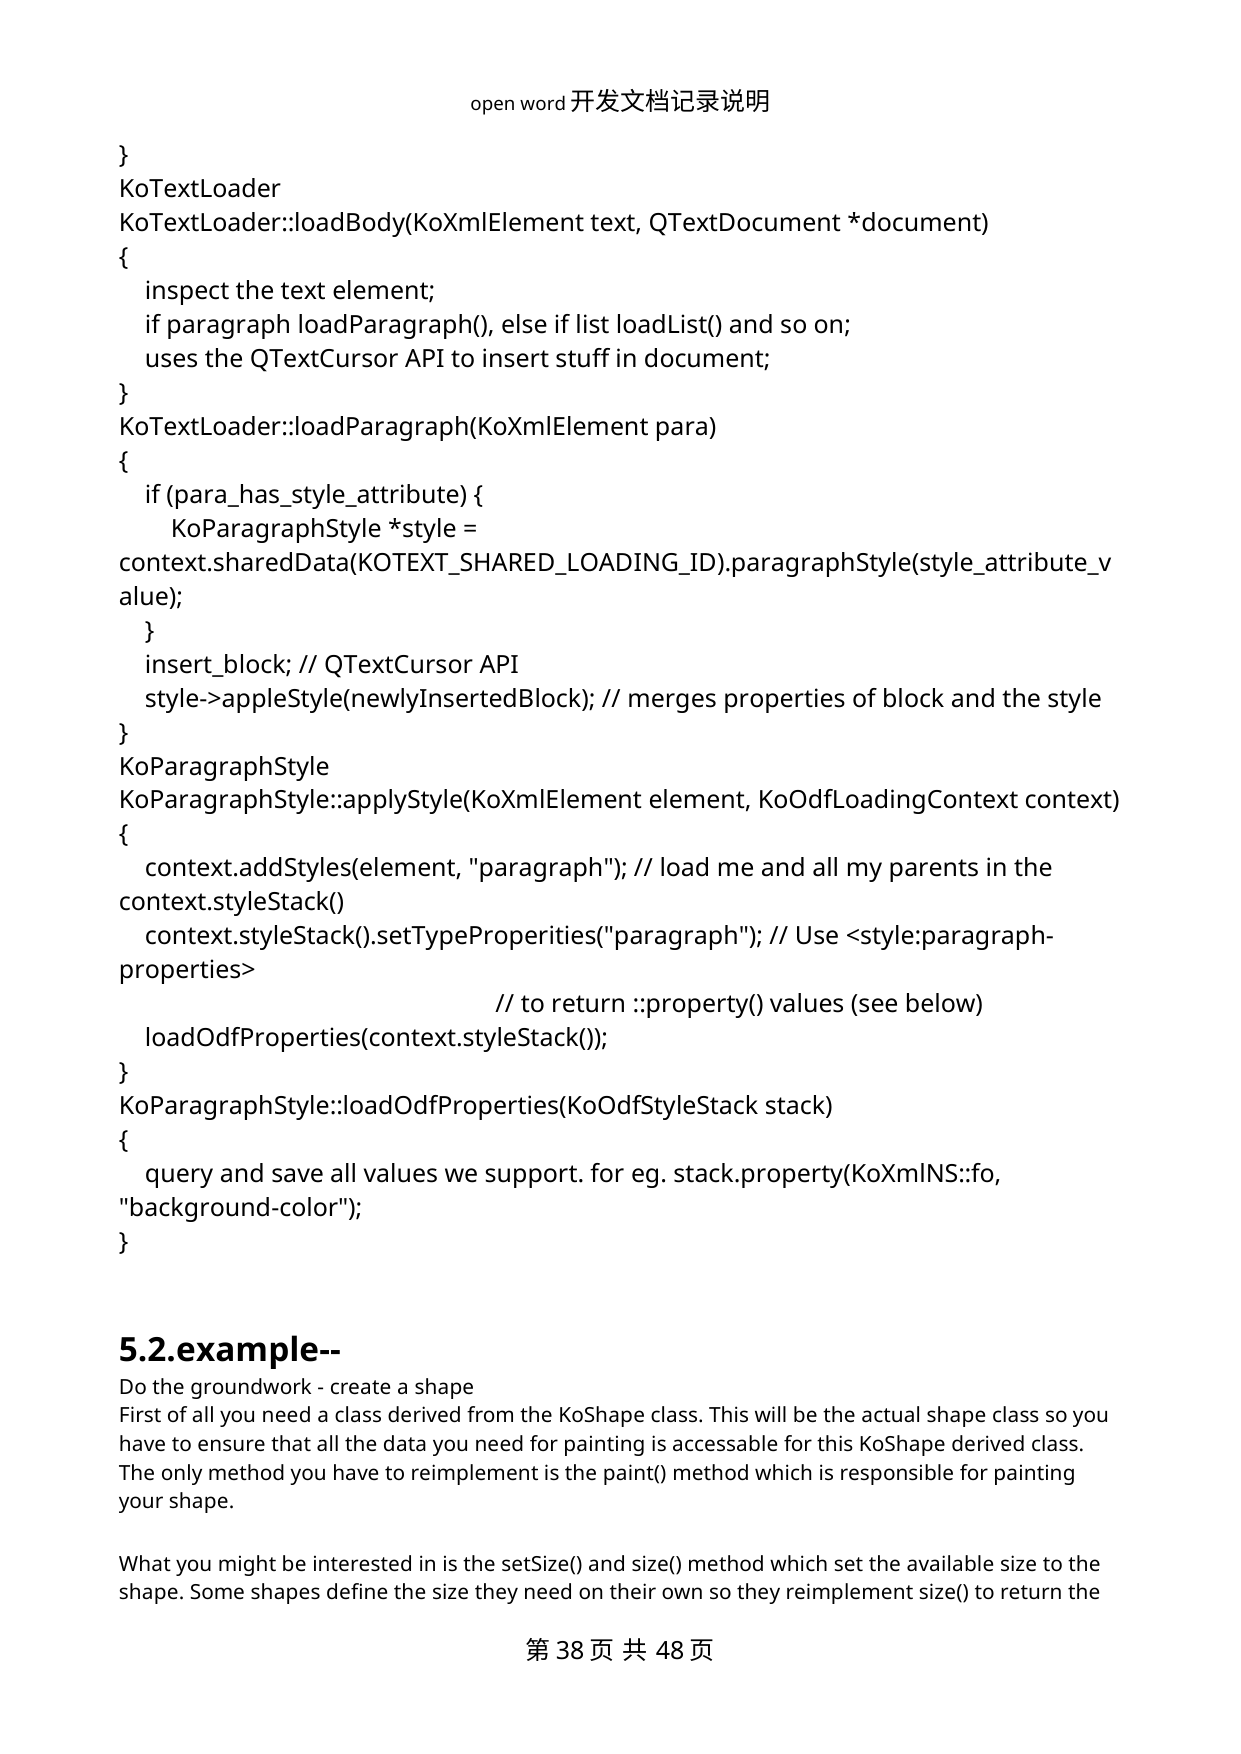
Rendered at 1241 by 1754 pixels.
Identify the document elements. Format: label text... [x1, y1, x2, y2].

text context.styleStack().setTypeProperities("paragraph"); // Use <style:paragraph-properties> [119, 918, 1121, 986]
text What you might be interested in is the setSize() and size() method which set the available size to the shape. Some shapes define the size they need on their own so they reimplement size() to return the [119, 1548, 1121, 1606]
text } [119, 1054, 1121, 1088]
text inspect the text element; [119, 273, 1121, 307]
text context.addStyles(element, "paragraph"); // load me and all my parents in the context.styleStack() [119, 850, 1121, 918]
text KoParagraphStyle::applyStyle(KoXmlElement element, KoOdfLoadingContext context) [119, 782, 1121, 816]
text KoTextLoader [119, 171, 1121, 205]
text insert_block; // QTextCursor API [119, 647, 1121, 681]
text KoParagraphStyle *style = context.sharedData(KOTEXT_SHARED_LOADING_ID).paragraphStyle(style_attribute_value); [119, 511, 1121, 613]
text Do the groundwork - create a shape [119, 1372, 1121, 1400]
text uses the QTextCursor API to insert stuff in document; [119, 341, 1121, 375]
text KoTextLoader::loadParagraph(KoXmlElement para) [119, 409, 1121, 443]
text KoParagraphStyle [119, 748, 1121, 782]
text // to return ::property() values (see below) [119, 986, 1121, 1020]
subtitle example-- [119, 1326, 1121, 1372]
text } [119, 613, 1121, 647]
text { [119, 443, 1121, 477]
text { [119, 1122, 1121, 1156]
text style->appleStyle(newlyInsertedBlock); // merges properties of block and the style [119, 681, 1121, 714]
text if (para_has_style_attribute) { [119, 477, 1121, 511]
text { [119, 816, 1121, 850]
text } [119, 1224, 1121, 1258]
text KoParagraphStyle::loadOdfProperties(KoOdfStyleStack stack) [119, 1088, 1121, 1122]
text } [119, 375, 1121, 409]
text query and save all values we support. for eg. stack.property(KoXmlNS::fo, "background-color"); [119, 1156, 1121, 1224]
text if paragraph loadParagraph(), else if list loadList() and so on; [119, 307, 1121, 341]
text First of all you need a class derived from the KoShape class. This will be the actual shape class so you have to ensure that all the data you need for painting is accessable for this KoShape derived class. The only method you have to reimplement is the paint() method which is responsible for painting your shape. [119, 1400, 1121, 1514]
text KoTextLoader::loadBody(KoXmlElement text, QTextDocument *document) [119, 205, 1121, 239]
text } [119, 714, 1121, 748]
text { [119, 239, 1121, 273]
text loadOdfProperties(context.styleStack()); [119, 1020, 1121, 1054]
text } [119, 137, 1121, 171]
